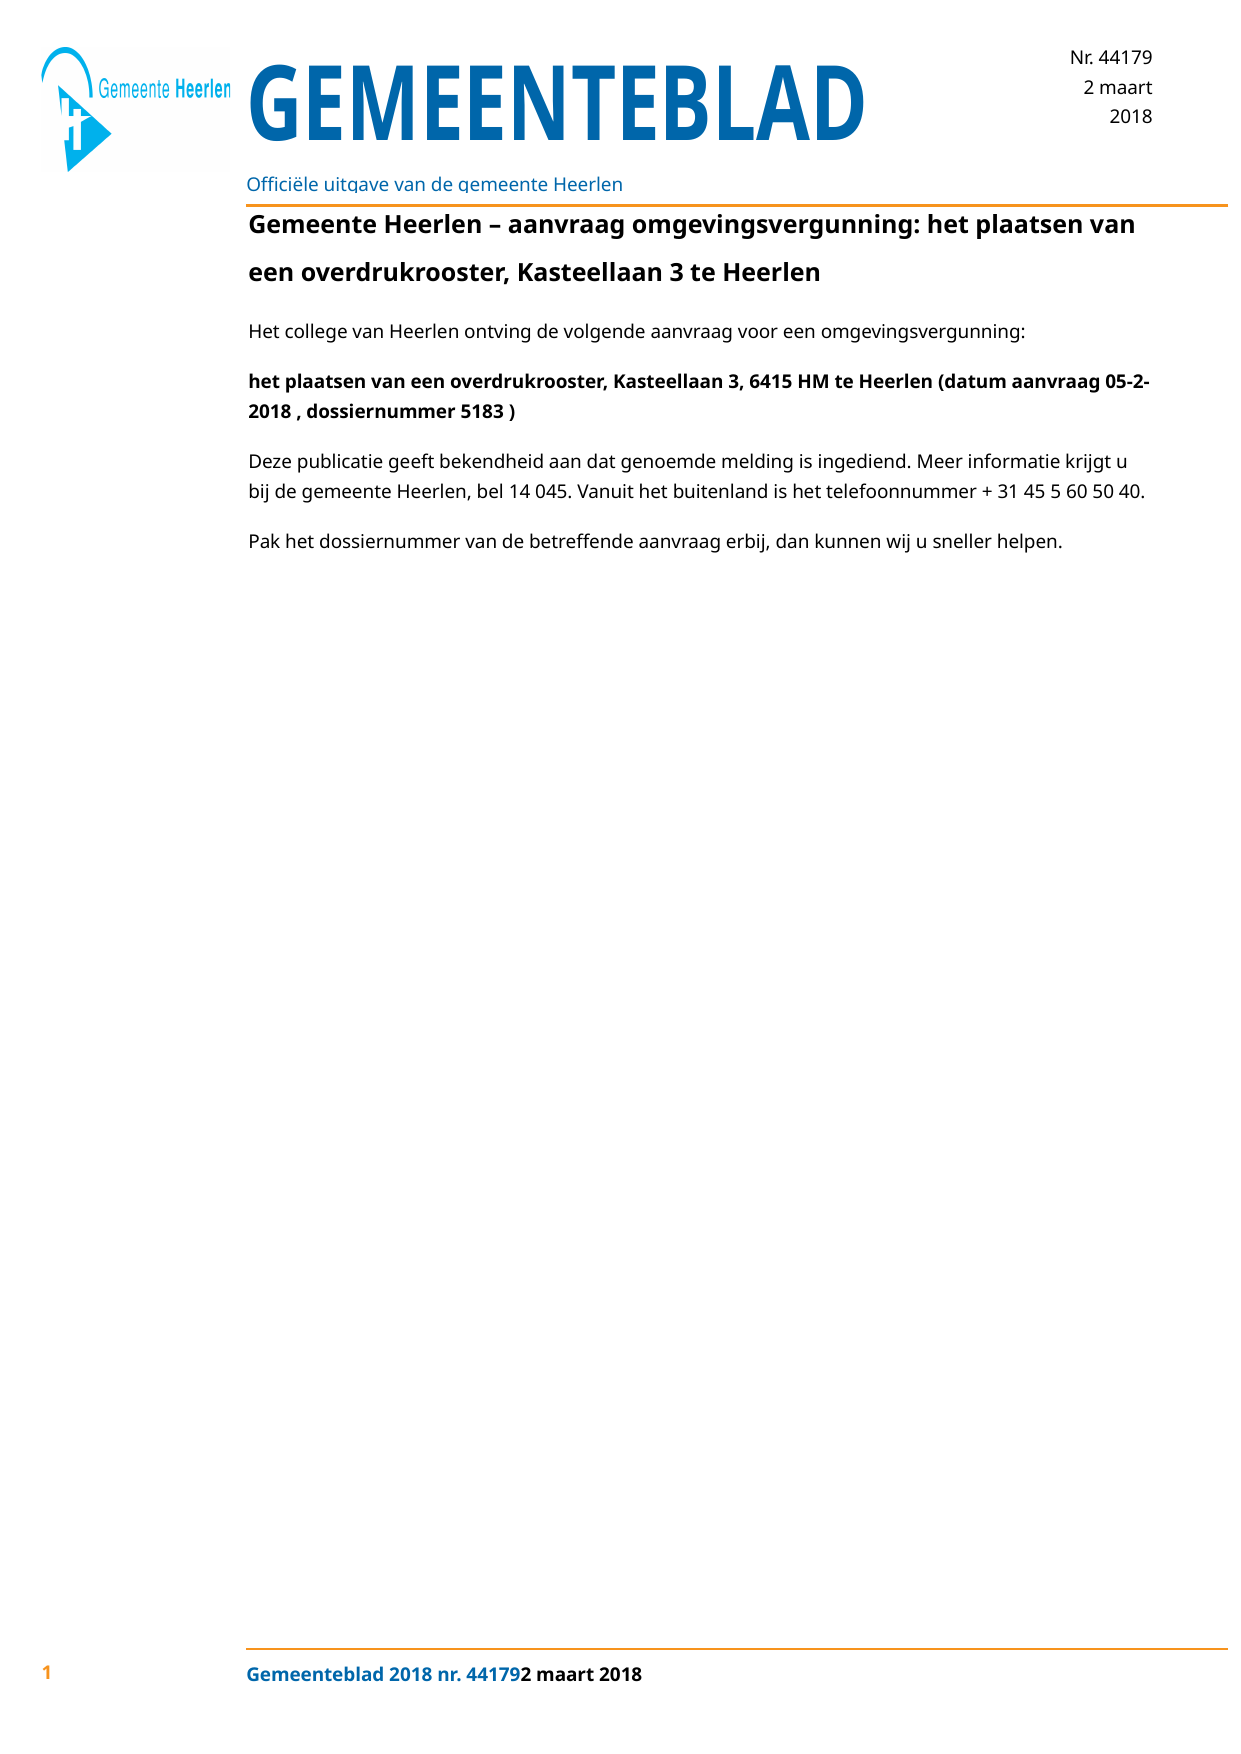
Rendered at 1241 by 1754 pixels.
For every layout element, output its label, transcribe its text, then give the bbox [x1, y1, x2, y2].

picture [41, 47, 58, 70]
picture [41, 47, 231, 172]
text Deze publicatie geeft bekendheid aan dat genoemde melding is ingediend. Meer informatie krijgt u bij de gemeente Heerlen, bel 14 045. Vanuit het buitenland is het telefoonnummer + 31 45 5 60 50 40. [248, 448, 1152, 504]
text Pak het dossiernummer van de betreffende aanvraag erbij, dan kunnen wij u sneller helpen. [248, 528, 1152, 554]
text Gemeente Heerlen – aanvraag omgevingsvergunning: het plaatsen van een overdrukrooster, Kasteellaan 3 te Heerlen [248, 207, 1152, 288]
text het plaatsen van een overdrukrooster, Kasteellaan 3, 6415 HM te Heerlen (datum aanvraag 05-2-2018 , dossiernummer 5183 ) [248, 368, 1152, 424]
text Het college van Heerlen ontving de volgende aanvraag voor een omgevingsvergunning: [248, 318, 1152, 344]
